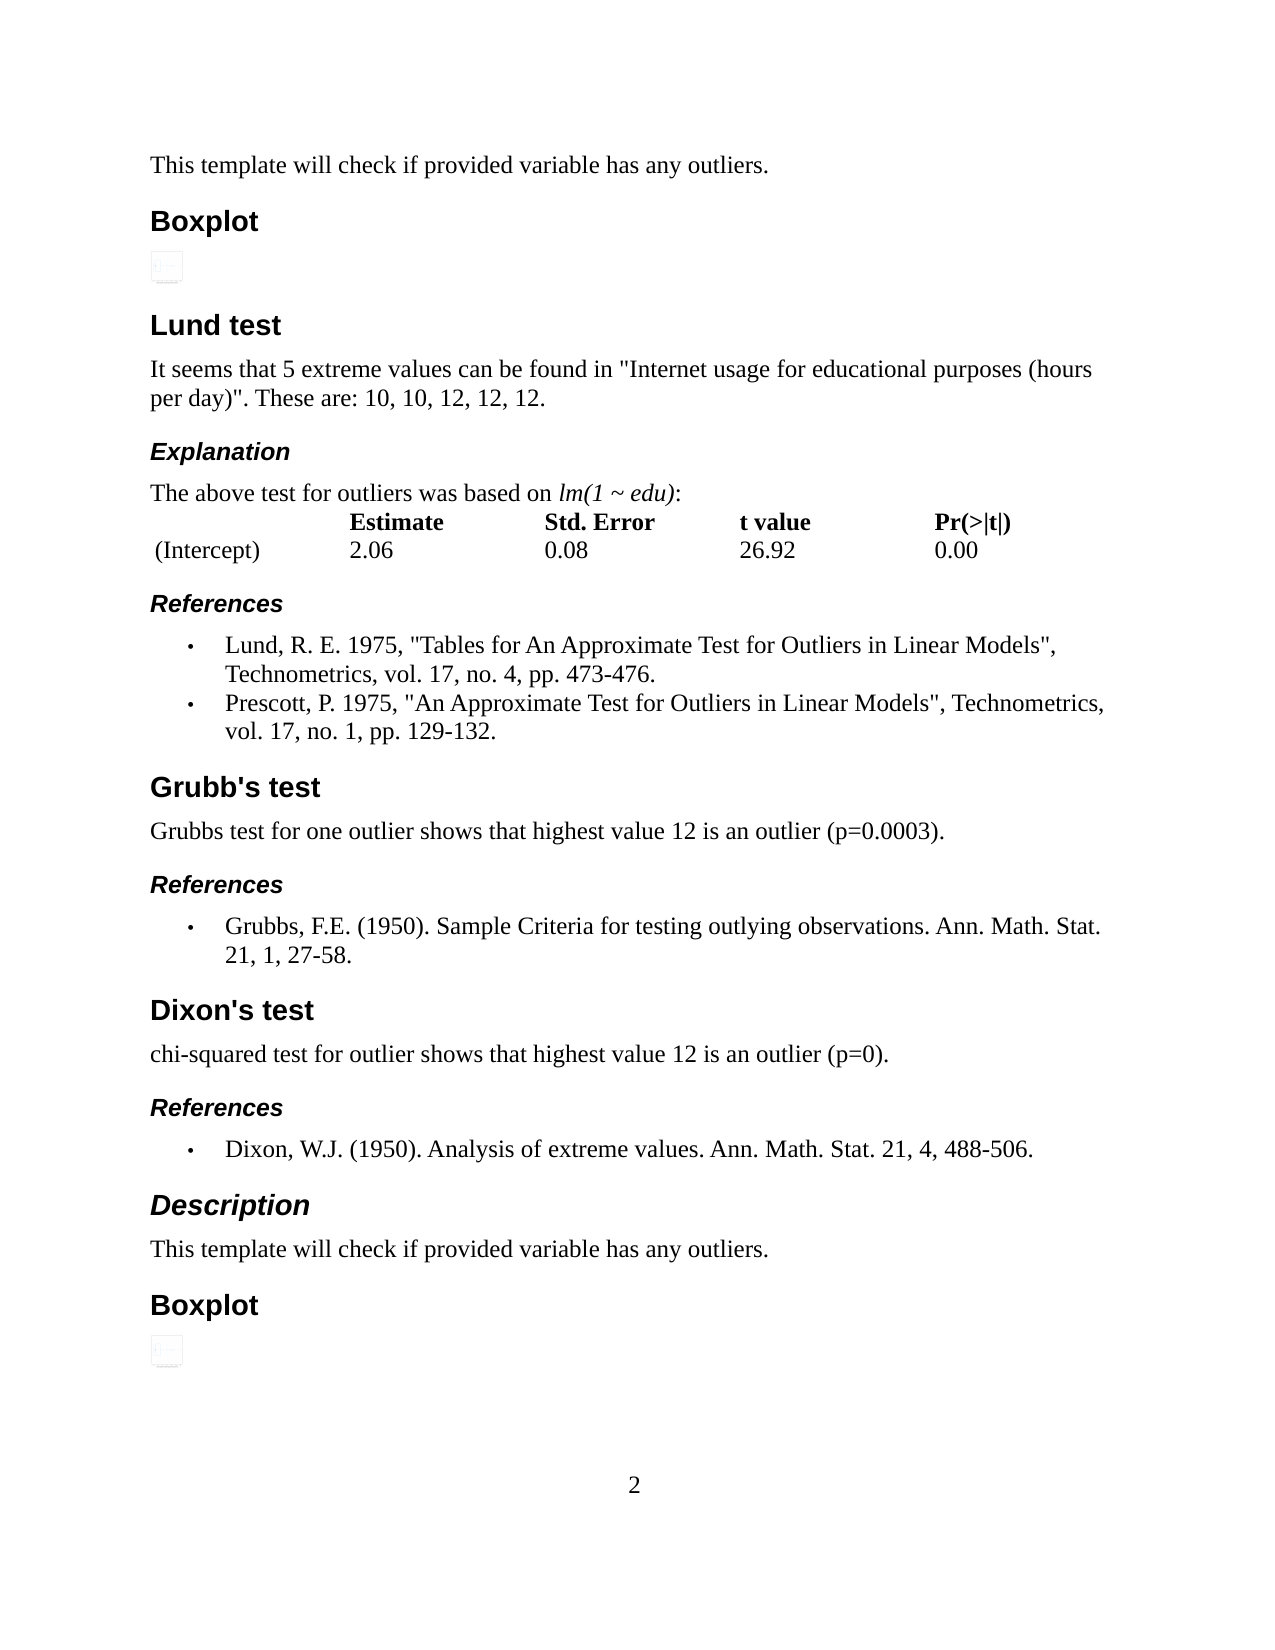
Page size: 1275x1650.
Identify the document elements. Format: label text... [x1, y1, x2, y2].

subtitle Dixon's test [150, 993, 1125, 1027]
subtitle Lund test [150, 308, 1125, 342]
text Grubbs test for one outlier shows that highest value 12 is an outlier (p=0.0003). [150, 816, 1125, 845]
table_header [150, 507, 345, 535]
text This template will check if provided variable has any outliers. [150, 150, 1125, 179]
subtitle Grubb's test [150, 770, 1125, 804]
subtitle Boxplot [150, 204, 1125, 237]
table_cell (Intercept) [150, 535, 345, 564]
table_header Estimate [345, 507, 540, 535]
subtitle References [150, 870, 1125, 898]
list Lund, R. E. 1975, "Tables for An Approximate Test for Outliers in Linear Models", Technometrics, vol. 17, no. 4, pp. 473-476. [187, 630, 1125, 688]
list Grubbs, F.E. (1950). Sample Criteria for testing outlying observations. Ann. Math. Stat. 21, 1, 27-58. [187, 911, 1125, 968]
text The above test for outliers was based on lm(1 ~ edu): [150, 478, 1125, 507]
table_header t value [735, 507, 930, 535]
list Dixon, W.J. (1950). Analysis of extreme values. Ann. Math. Stat. 21, 4, 488-506. [187, 1134, 1125, 1163]
subtitle Boxplot [150, 1288, 1125, 1321]
text It seems that 5 extreme values can be found in "Internet usage for educational purposes (hours per day)". These are: 10, 10, 12, 12, 12. [150, 354, 1125, 412]
subtitle References [150, 1093, 1125, 1122]
subtitle Description [150, 1188, 1125, 1222]
subtitle References [150, 589, 1125, 618]
list Prescott, P. 1975, "An Approximate Test for Outliers in Linear Models", Technometrics, vol. 17, no. 1, pp. 129-132. [187, 688, 1125, 745]
subtitle Explanation [150, 437, 1125, 465]
table_cell 0.00 [930, 535, 1125, 564]
table_cell 2.06 [345, 535, 540, 564]
text chi-squared test for outlier shows that highest value 12 is an outlier (p=0). [150, 1039, 1125, 1068]
table_header Std. Error [540, 507, 735, 535]
table_cell 0.08 [540, 535, 735, 564]
picture [150, 249, 184, 284]
table_header Pr(>|t|) [930, 507, 1125, 535]
picture [150, 1333, 184, 1368]
table_cell 26.92 [735, 535, 930, 564]
text This template will check if provided variable has any outliers. [150, 1234, 1125, 1263]
